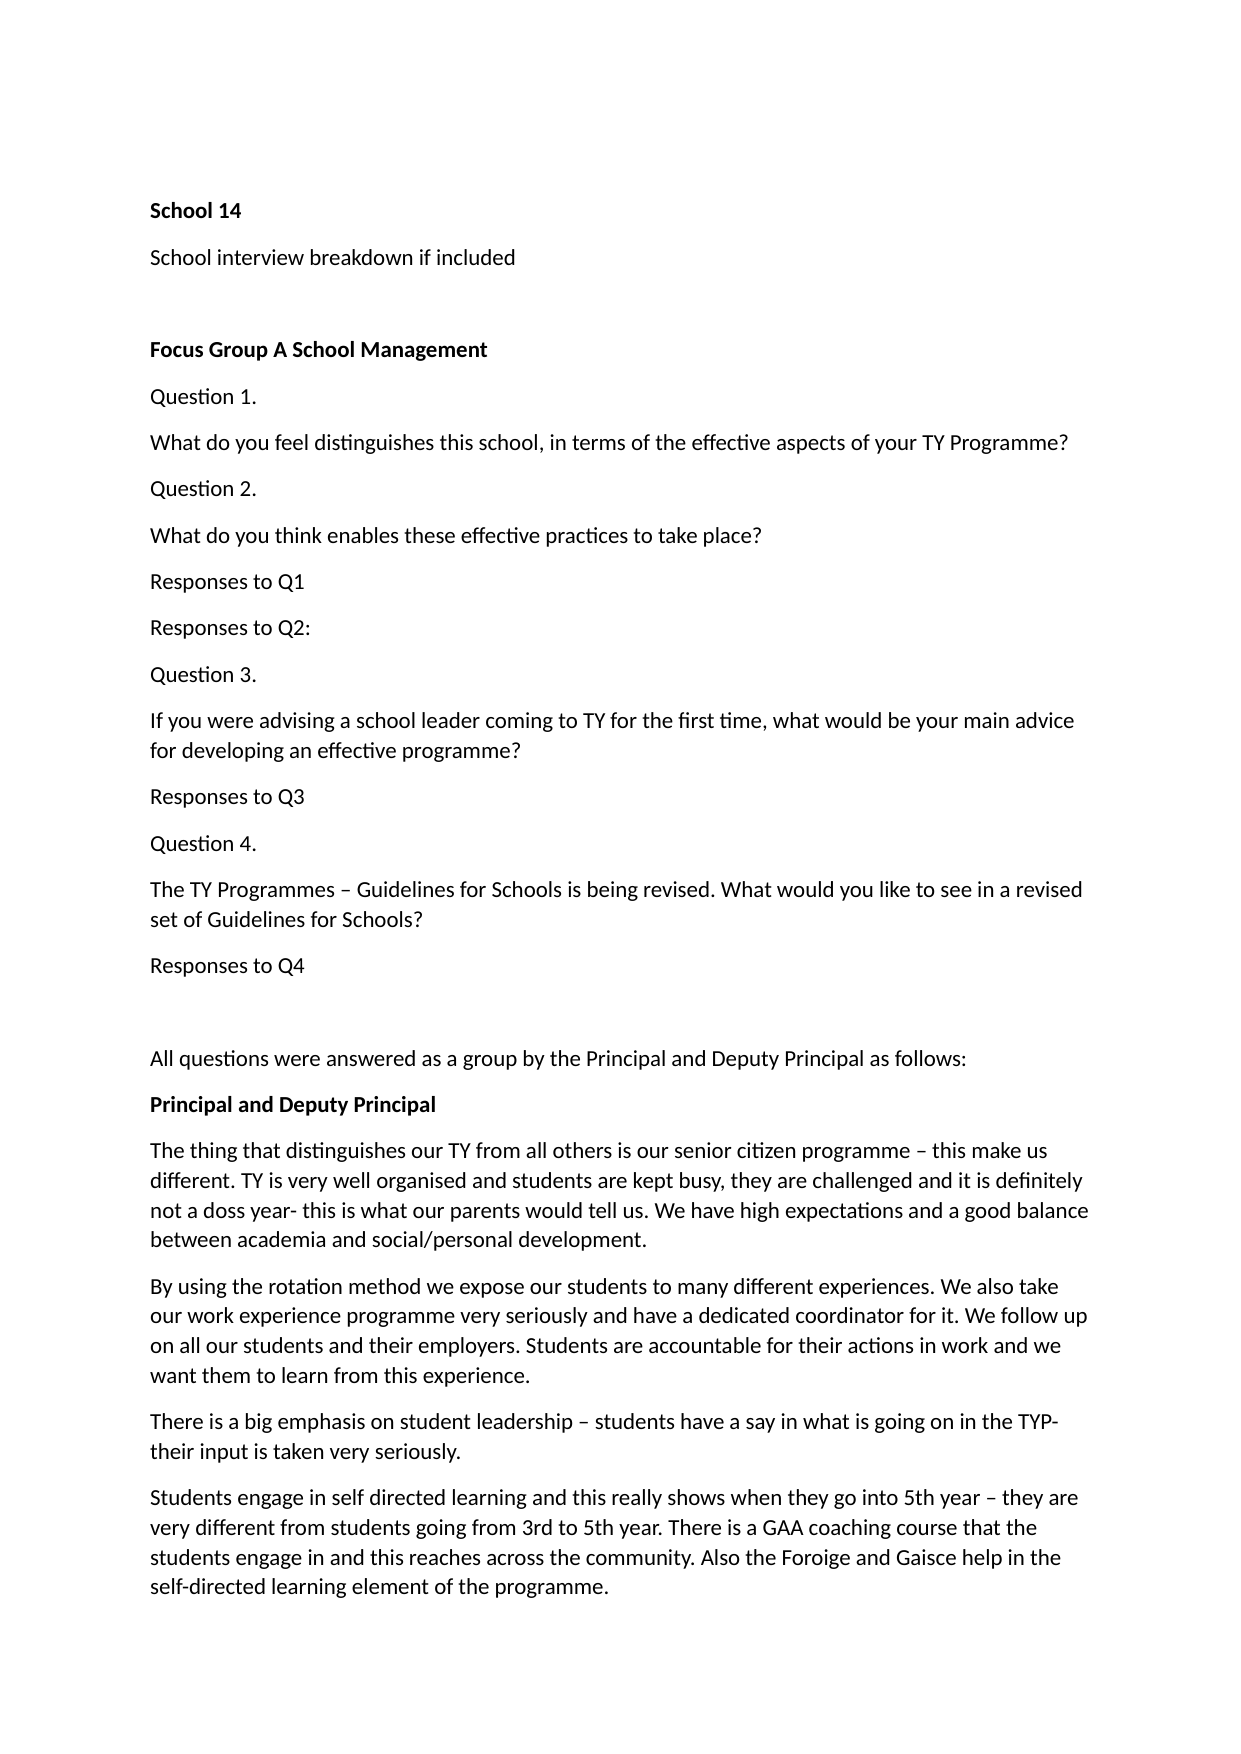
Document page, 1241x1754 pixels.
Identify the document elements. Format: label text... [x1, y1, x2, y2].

text By using the rotation method we expose our students to many different experiences. We also take our work experience programme very seriously and have a dedicated coordinator for it. We follow up on all our students and their employers. Students are accountable for their actions in work and we want them to learn from this experience. [150, 1272, 1090, 1389]
text What do you feel distinguishes this school, in terms of the effective aspects of your TY Programme? [150, 428, 1090, 456]
text Responses to Q2: [150, 613, 1090, 642]
text Responses to Q3 [150, 782, 1090, 810]
text Principal and Deputy Principal [150, 1090, 1090, 1118]
text Question 1. [150, 382, 1090, 410]
text School 14 [150, 196, 1090, 224]
text If you were advising a school leader coming to TY for the first time, what would be your main advice for developing an effective programme? [150, 706, 1090, 764]
text What do you think enables these effective practices to take place? [150, 521, 1090, 549]
text Students engage in self directed learning and this really shows when they go into 5th year – they are very different from students going from 3rd to 5th year. There is a GAA coaching course that the students engage in and this reaches across the community. Also the Foroige and Gaisce help in the self-directed learning element of the programme. [150, 1483, 1090, 1600]
text Focus Group A School Management [150, 335, 1090, 363]
text Responses to Q1 [150, 567, 1090, 595]
text Responses to Q4 [150, 951, 1090, 979]
text Question 2. [150, 474, 1090, 502]
text The thing that distinguishes our TY from all others is our senior citizen programme – this make us different. TY is very well organised and students are kept busy, they are challenged and it is definitely not a doss year- this is what our parents would tell us. We have high expectations and a good balance between academia and social/personal development. [150, 1136, 1090, 1253]
text Question 3. [150, 660, 1090, 688]
text All questions were answered as a group by the Principal and Deputy Principal as follows: [150, 1044, 1090, 1072]
text The TY Programmes – Guidelines for Schools is being revised. What would you like to see in a revised set of Guidelines for Schools? [150, 875, 1090, 933]
text Question 4. [150, 829, 1090, 857]
text School interview breakdown if included [150, 243, 1090, 271]
text There is a big emphasis on student leadership – students have a say in what is going on in the TYP- their input is taken very seriously. [150, 1407, 1090, 1465]
